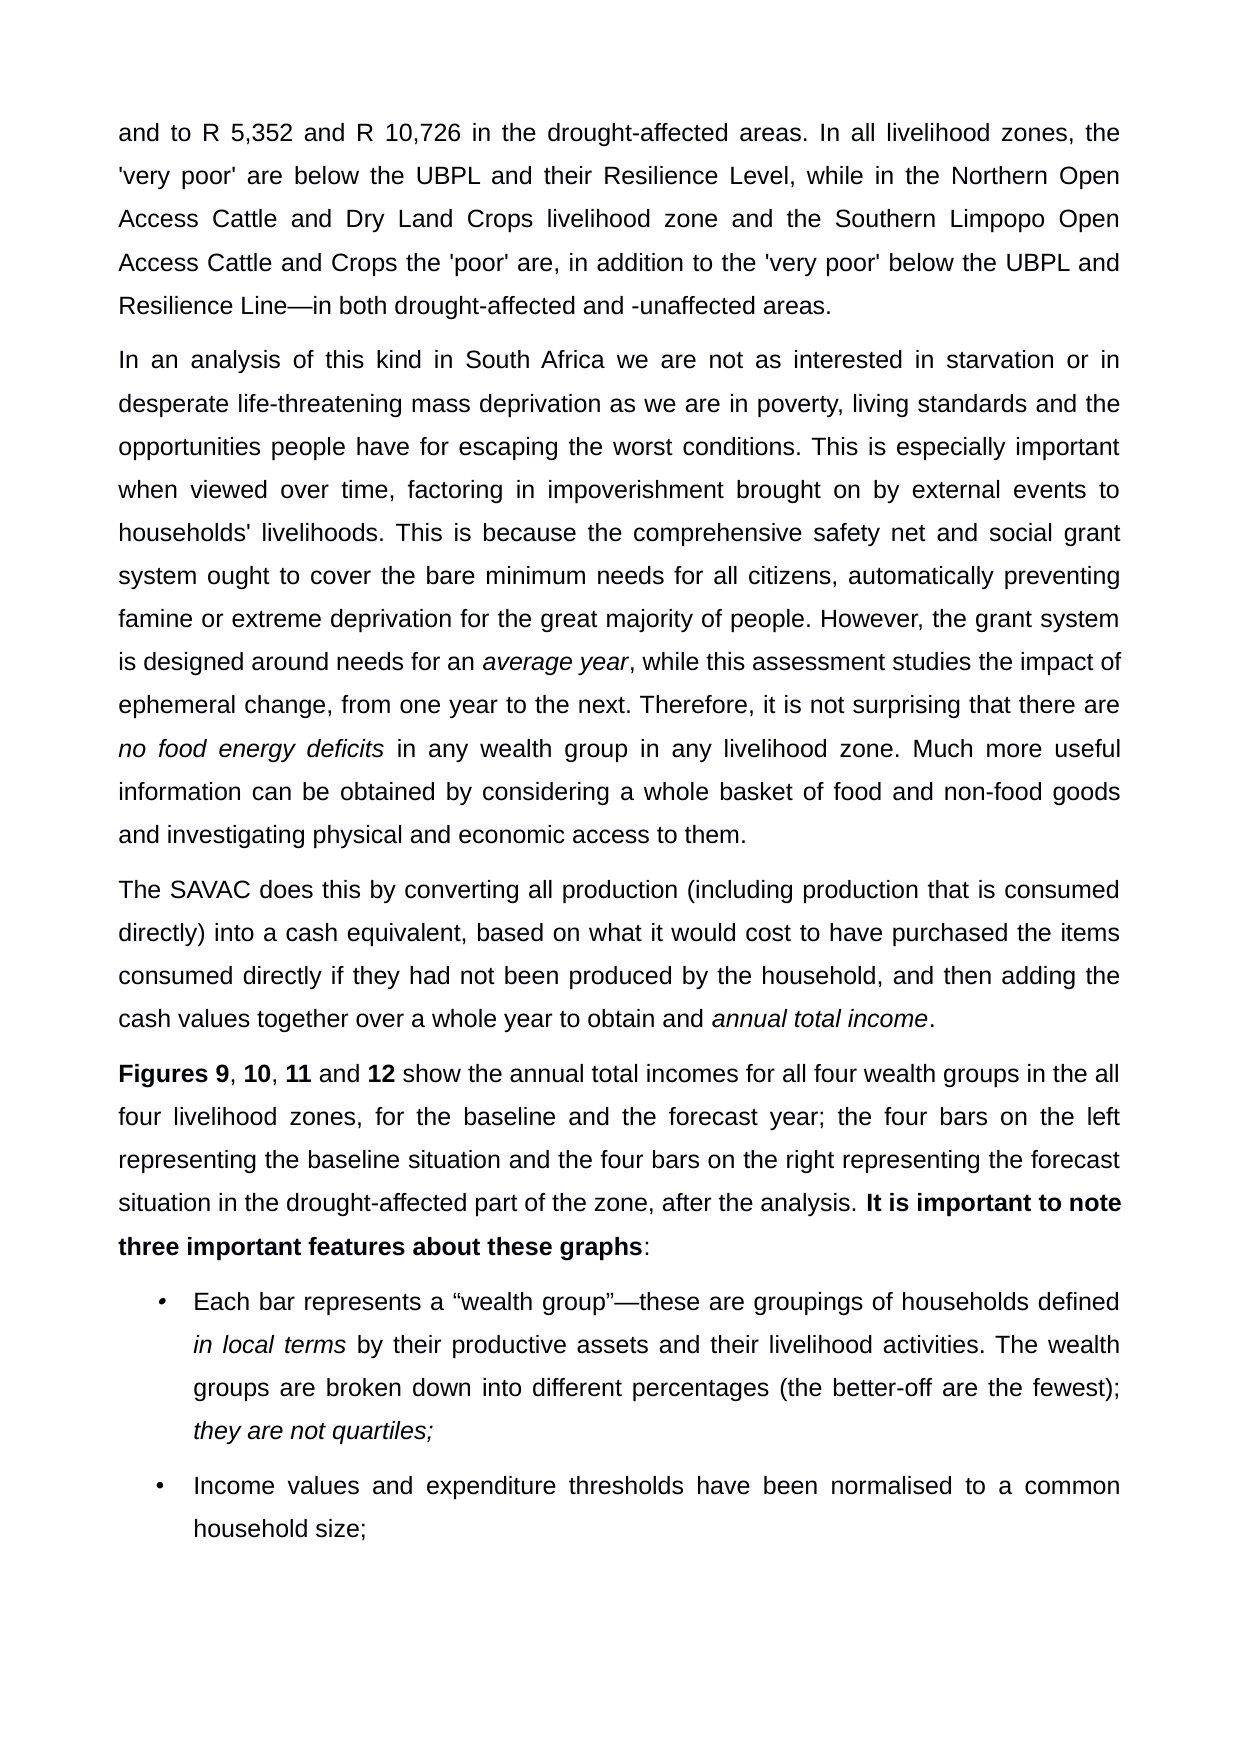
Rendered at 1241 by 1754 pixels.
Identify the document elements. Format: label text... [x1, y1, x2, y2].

text The SAVAC does this by converting all production (including production that is consumed directly) into a cash equivalent, based on what it would cost to have purchased the items consumed directly if they had not been produced by the household, and then adding the cash values together over a whole year to obtain and annual total income. [118, 875, 1122, 1033]
list Each bar represents a “wealth group”—these are groupings of households defined in local terms by their productive assets and their livelihood activities. The wealth groups are broken down into different percentages (the better-off are the fewest); they are not quartiles; [156, 1286, 1122, 1445]
text and to R 5,352 and R 10,726 in the drought-affected areas. In all livelihood zones, the 'very poor' are below the UBPL and their Resilience Level, while in the Northern Open Access Cattle and Dry Land Crops livelihood zone and the Southern Limpopo Open Access Cattle and Crops the 'poor' are, in addition to the 'very poor' below the UBPL and Resilience Line—in both drought-affected and -unaffected areas. [118, 118, 1122, 319]
text Figures 9, 10, 11 and 12 show the annual total incomes for all four wealth groups in the all four livelihood zones, for the baseline and the forecast year; the four bars on the left representing the baseline situation and the four bars on the right representing the forecast situation in the drought-affected part of the zone, after the analysis. It is important to note three important features about these graphs: [118, 1059, 1122, 1260]
list Income values and expenditure thresholds have been normalised to a common household size; [156, 1471, 1122, 1543]
text In an analysis of this kind in South Africa we are not as interested in starvation or in desperate life-threatening mass deprivation as we are in poverty, living standards and the opportunities people have for escaping the worst conditions. This is especially important when viewed over time, factoring in impoverishment brought on by external events to households' livelihoods. This is because the comprehensive safety net and social grant system ought to cover the bare minimum needs for all citizens, automatically preventing famine or extreme deprivation for the great majority of people. However, the grant system is designed around needs for an average year, while this assessment studies the impact of ephemeral change, from one year to the next. Therefore, it is not surprising that there are no food energy deficits in any wealth group in any livelihood zone. Much more useful information can be obtained by considering a whole basket of food and non-food goods and investigating physical and economic access to them. [118, 346, 1122, 849]
